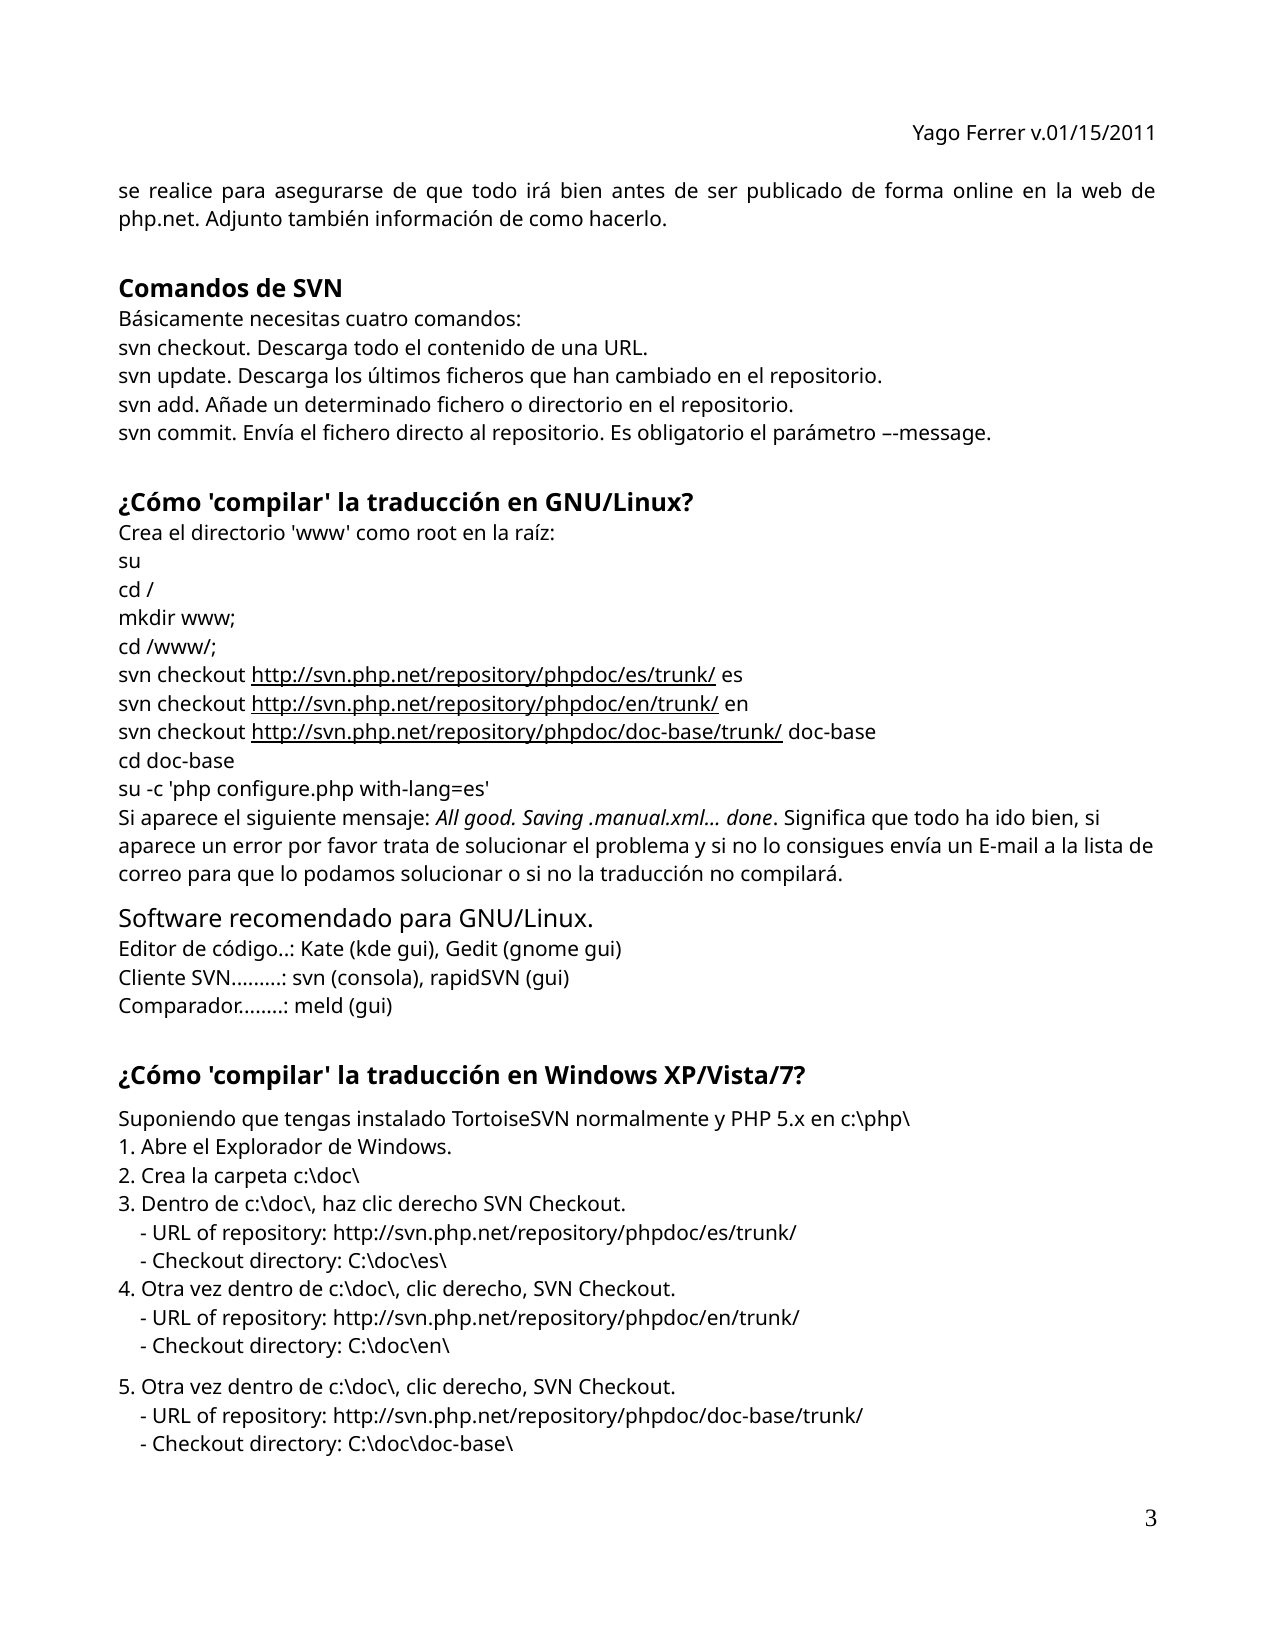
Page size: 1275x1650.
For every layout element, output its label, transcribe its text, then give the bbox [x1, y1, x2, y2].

text se realice para asegurarse de que todo irá bien antes de ser publicado de forma online en la web de php.net. Adjunto también información de como hacerlo. [118, 176, 1157, 233]
subtitle Comandos de SVN Básicamente necesitas cuatro comandos: svn checkout. Descarga todo el contenido de una URL. svn update. Descarga los últimos ficheros que han cambiado en el repositorio. svn add. Añade un determinado fichero o directorio en el repositorio. svn commit. Envía el fichero directo al repositorio. Es obligatorio el parámetro –-message. [118, 270, 1157, 447]
text Software recomendado para GNU/Linux. Editor de código..: Kate (kde gui), Gedit (gnome gui) Cliente SVN.........: svn (consola), rapidSVN (gui) Comparador........: meld (gui) [118, 900, 1157, 1020]
text 5. Otra vez dentro de c:\doc\, clic derecho, SVN Checkout. - URL of repository: http://svn.php.net/repository/phpdoc/doc-base/trunk/ - Checkout directory: C:\doc\doc-base\ [118, 1372, 1157, 1458]
text Suponiendo que tengas instalado TortoiseSVN normalmente y PHP 5.x en c:\php\ 1. Abre el Explorador de Windows. 2. Crea la carpeta c:\doc\ 3. Dentro de c:\doc\, haz clic derecho SVN Checkout. - URL of repository: http://svn.php.net/repository/phpdoc/es/trunk/ - Checkout directory: C:\doc\es\ 4. Otra vez dentro de c:\doc\, clic derecho, SVN Checkout. - URL of repository: http://svn.php.net/repository/phpdoc/en/trunk/ - Checkout directory: C:\doc\en\ [118, 1104, 1157, 1360]
subtitle ¿Cómo 'compilar' la traducción en Windows XP/Vista/7? [118, 1057, 1157, 1091]
subtitle ¿Cómo 'compilar' la traducción en GNU/Linux? Crea el directorio 'www' como root en la raíz: su cd / mkdir www; cd /www/; svn checkout http://svn.php.net/repository/phpdoc/es/trunk/ es svn checkout http://svn.php.net/repository/phpdoc/en/trunk/ en svn checkout http://svn.php.net/repository/phpdoc/doc-base/trunk/ doc-base cd doc-base su -c 'php configure.php with-lang=es' Si aparece el siguiente mensaje: All good. Saving .manual.xml... done. Significa que todo ha ido bien, si aparece un error por favor trata de solucionar el problema y si no lo consigues envía un E-mail a la lista de correo para que lo podamos solucionar o si no la traducción no compilará. [118, 484, 1157, 888]
